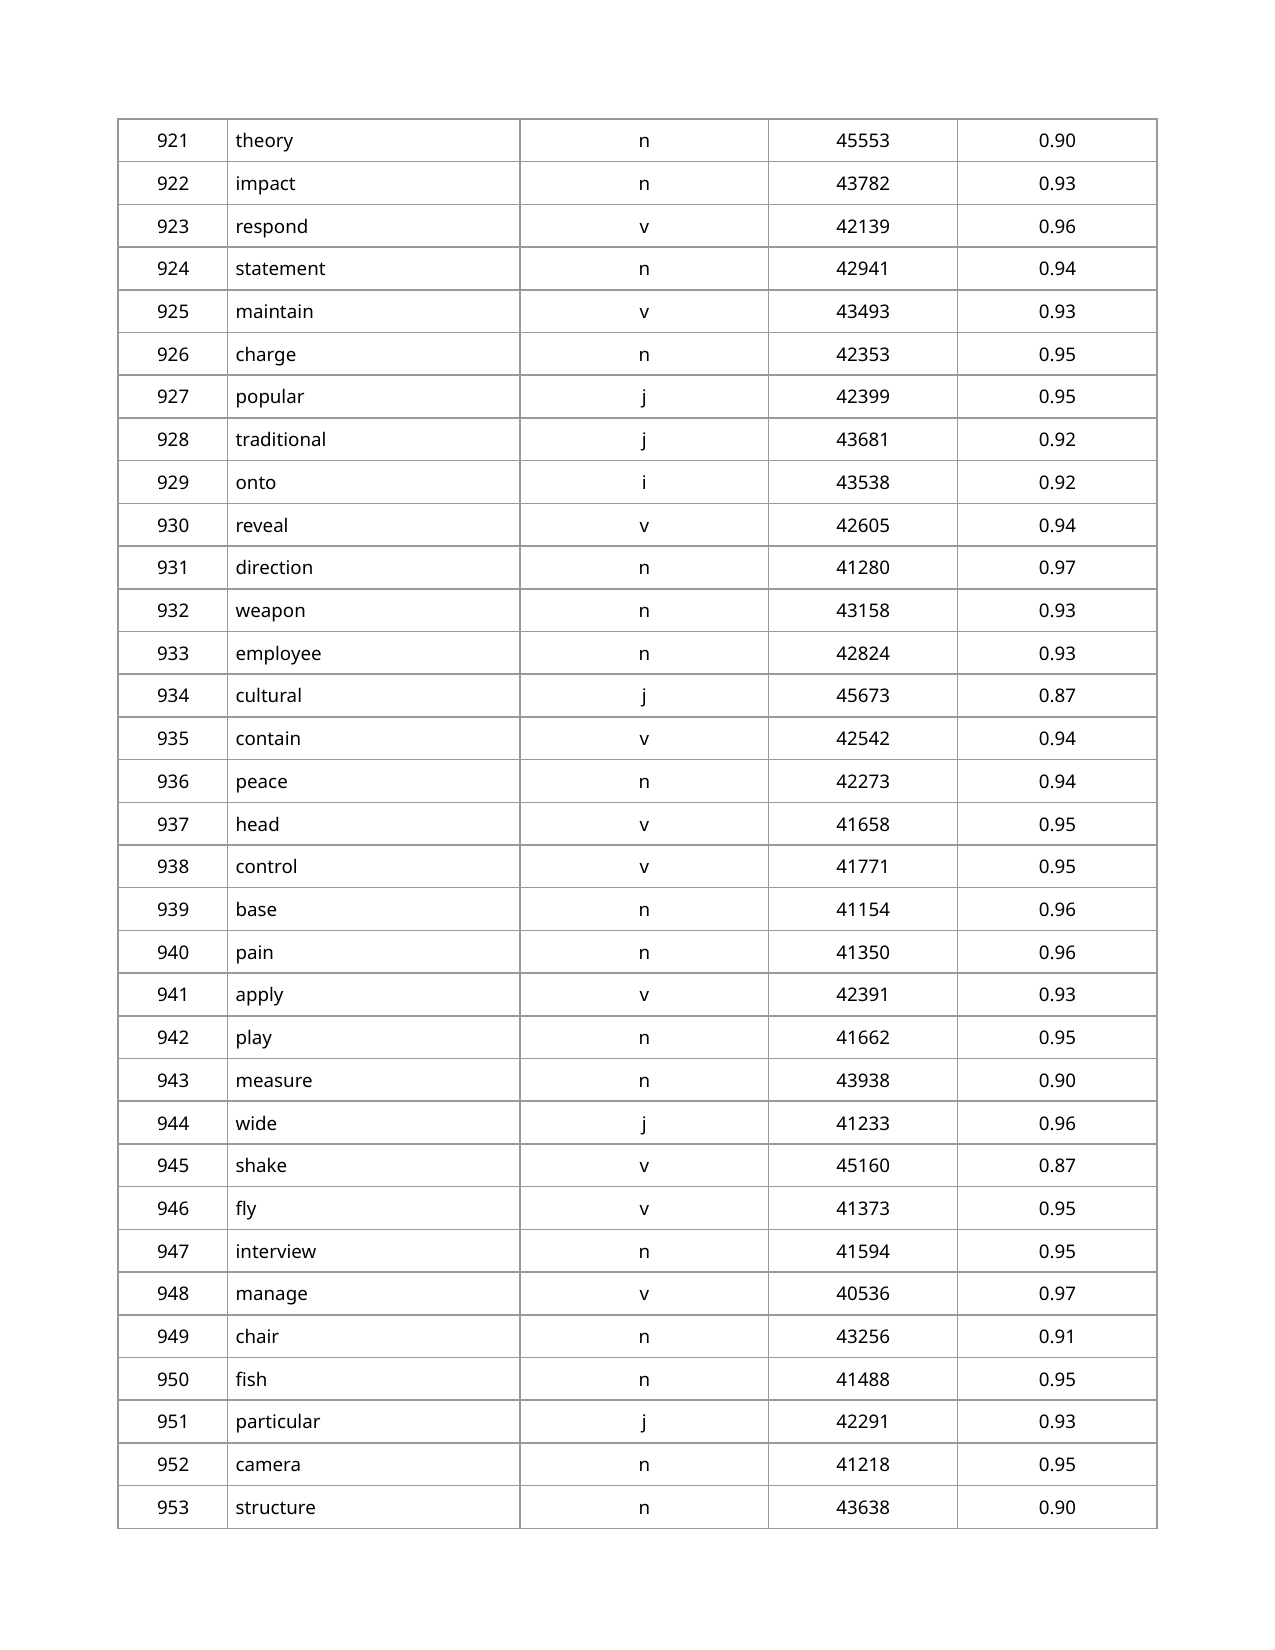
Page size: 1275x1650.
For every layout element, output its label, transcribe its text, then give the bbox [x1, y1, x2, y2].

table_cell v [521, 205, 768, 246]
table_cell reveal [228, 504, 519, 545]
table_cell direction [228, 547, 519, 588]
table_cell 45160 [769, 1145, 957, 1186]
table_cell chair [228, 1316, 519, 1357]
table_cell 0.95 [958, 1444, 1156, 1485]
table_cell v [521, 1145, 768, 1186]
table_cell 947 [119, 1230, 227, 1271]
table_cell n [521, 333, 768, 374]
table_cell 943 [119, 1059, 227, 1100]
table_cell 950 [119, 1358, 227, 1399]
table_cell 41350 [769, 931, 957, 972]
table_cell interview [228, 1230, 519, 1271]
table_cell theory [228, 120, 519, 161]
table_cell 931 [119, 547, 227, 588]
table_cell n [521, 931, 768, 972]
table_cell 0.95 [958, 1187, 1156, 1228]
table_cell j [521, 419, 768, 460]
table_cell weapon [228, 590, 519, 631]
table_cell 0.91 [958, 1316, 1156, 1357]
table_cell 941 [119, 974, 227, 1015]
table_cell 940 [119, 931, 227, 972]
table_cell v [521, 504, 768, 545]
table_cell n [521, 120, 768, 161]
table_cell 949 [119, 1316, 227, 1357]
table_cell 0.97 [958, 1273, 1156, 1314]
table_cell 944 [119, 1102, 227, 1143]
table_cell fly [228, 1187, 519, 1228]
table_cell 0.95 [958, 846, 1156, 887]
table_cell 0.94 [958, 504, 1156, 545]
table_cell 935 [119, 718, 227, 759]
table_cell 0.95 [958, 803, 1156, 844]
table_cell 0.96 [958, 931, 1156, 972]
table_cell camera [228, 1444, 519, 1485]
table_cell 0.93 [958, 974, 1156, 1015]
table_cell 0.93 [958, 291, 1156, 332]
table_cell employee [228, 632, 519, 673]
table_cell shake [228, 1145, 519, 1186]
table_cell 41154 [769, 888, 957, 929]
table_cell popular [228, 376, 519, 417]
table_cell i [521, 461, 768, 502]
table_cell 948 [119, 1273, 227, 1314]
table_cell traditional [228, 419, 519, 460]
table_cell n [521, 547, 768, 588]
table_cell 0.90 [958, 1059, 1156, 1100]
table_cell 42291 [769, 1401, 957, 1442]
table_cell apply [228, 974, 519, 1015]
table_cell peace [228, 760, 519, 801]
table_cell 43638 [769, 1486, 957, 1527]
table_cell 927 [119, 376, 227, 417]
table_cell n [521, 1486, 768, 1527]
table_cell 926 [119, 333, 227, 374]
table_cell 932 [119, 590, 227, 631]
table_cell 936 [119, 760, 227, 801]
table_cell respond [228, 205, 519, 246]
table_cell 0.94 [958, 718, 1156, 759]
table_cell 0.92 [958, 419, 1156, 460]
table_cell 946 [119, 1187, 227, 1228]
table_cell 0.95 [958, 1358, 1156, 1399]
table_cell 0.93 [958, 590, 1156, 631]
table_cell 953 [119, 1486, 227, 1527]
table_cell 42391 [769, 974, 957, 1015]
table_cell manage [228, 1273, 519, 1314]
table_cell structure [228, 1486, 519, 1527]
table_cell 933 [119, 632, 227, 673]
table_cell 41662 [769, 1017, 957, 1058]
table_cell 41280 [769, 547, 957, 588]
table_cell 945 [119, 1145, 227, 1186]
table_cell 41771 [769, 846, 957, 887]
table_cell 924 [119, 248, 227, 289]
table_cell measure [228, 1059, 519, 1100]
table_cell cultural [228, 675, 519, 716]
table_cell v [521, 846, 768, 887]
table_cell 41658 [769, 803, 957, 844]
table_cell 922 [119, 162, 227, 203]
table_cell v [521, 803, 768, 844]
table_cell 951 [119, 1401, 227, 1442]
table_cell j [521, 1102, 768, 1143]
table_cell 929 [119, 461, 227, 502]
table_cell 42605 [769, 504, 957, 545]
table_cell 0.96 [958, 205, 1156, 246]
table_cell 0.93 [958, 162, 1156, 203]
table_cell 0.95 [958, 1230, 1156, 1271]
table_cell 0.97 [958, 547, 1156, 588]
table_cell n [521, 1358, 768, 1399]
table_cell v [521, 718, 768, 759]
table_cell n [521, 1017, 768, 1058]
table_cell 42273 [769, 760, 957, 801]
table_cell 0.90 [958, 120, 1156, 161]
table_cell head [228, 803, 519, 844]
table_cell 937 [119, 803, 227, 844]
table_cell 43681 [769, 419, 957, 460]
table_cell n [521, 590, 768, 631]
table_cell 0.93 [958, 1401, 1156, 1442]
table_cell 952 [119, 1444, 227, 1485]
table_cell pain [228, 931, 519, 972]
table_cell 0.94 [958, 760, 1156, 801]
table_cell 42941 [769, 248, 957, 289]
table_cell j [521, 675, 768, 716]
table_cell 0.87 [958, 675, 1156, 716]
table_cell v [521, 1273, 768, 1314]
table_cell play [228, 1017, 519, 1058]
table_cell 41218 [769, 1444, 957, 1485]
table_cell 939 [119, 888, 227, 929]
table_cell fish [228, 1358, 519, 1399]
table_cell 0.95 [958, 1017, 1156, 1058]
table_cell 45673 [769, 675, 957, 716]
table_cell 43158 [769, 590, 957, 631]
table_cell particular [228, 1401, 519, 1442]
table_cell 40536 [769, 1273, 957, 1314]
table_cell n [521, 248, 768, 289]
table_cell base [228, 888, 519, 929]
table_cell 43256 [769, 1316, 957, 1357]
table_cell 0.96 [958, 888, 1156, 929]
table_cell 43938 [769, 1059, 957, 1100]
table_cell maintain [228, 291, 519, 332]
table_cell 45553 [769, 120, 957, 161]
table_cell impact [228, 162, 519, 203]
table_cell 0.95 [958, 376, 1156, 417]
table_cell j [521, 1401, 768, 1442]
table_cell onto [228, 461, 519, 502]
table_cell contain [228, 718, 519, 759]
table_cell j [521, 376, 768, 417]
table_cell 0.92 [958, 461, 1156, 502]
table_cell 928 [119, 419, 227, 460]
table_cell n [521, 760, 768, 801]
table_cell 41233 [769, 1102, 957, 1143]
table_cell 42353 [769, 333, 957, 374]
table_cell v [521, 974, 768, 1015]
table_cell 42542 [769, 718, 957, 759]
table_cell 41488 [769, 1358, 957, 1399]
table_cell 0.96 [958, 1102, 1156, 1143]
table_cell 43782 [769, 162, 957, 203]
table_cell 0.87 [958, 1145, 1156, 1186]
table_cell n [521, 888, 768, 929]
table_cell 0.94 [958, 248, 1156, 289]
table_cell 42139 [769, 205, 957, 246]
table_cell n [521, 1444, 768, 1485]
table_cell 925 [119, 291, 227, 332]
table_cell n [521, 1316, 768, 1357]
table_cell 942 [119, 1017, 227, 1058]
table_cell n [521, 632, 768, 673]
table_cell 42399 [769, 376, 957, 417]
table_cell statement [228, 248, 519, 289]
table_cell 938 [119, 846, 227, 887]
table_cell 923 [119, 205, 227, 246]
table_cell 43493 [769, 291, 957, 332]
table_cell wide [228, 1102, 519, 1143]
table_cell n [521, 1230, 768, 1271]
table_cell 0.90 [958, 1486, 1156, 1527]
table_cell v [521, 1187, 768, 1228]
table_cell 921 [119, 120, 227, 161]
table_cell 42824 [769, 632, 957, 673]
table_cell n [521, 1059, 768, 1100]
table_cell 41373 [769, 1187, 957, 1228]
table_cell n [521, 162, 768, 203]
table_cell v [521, 291, 768, 332]
table_cell 41594 [769, 1230, 957, 1271]
table_cell 0.95 [958, 333, 1156, 374]
table_cell control [228, 846, 519, 887]
table_cell 43538 [769, 461, 957, 502]
table_cell 930 [119, 504, 227, 545]
table_cell 0.93 [958, 632, 1156, 673]
table_cell 934 [119, 675, 227, 716]
table_cell charge [228, 333, 519, 374]
